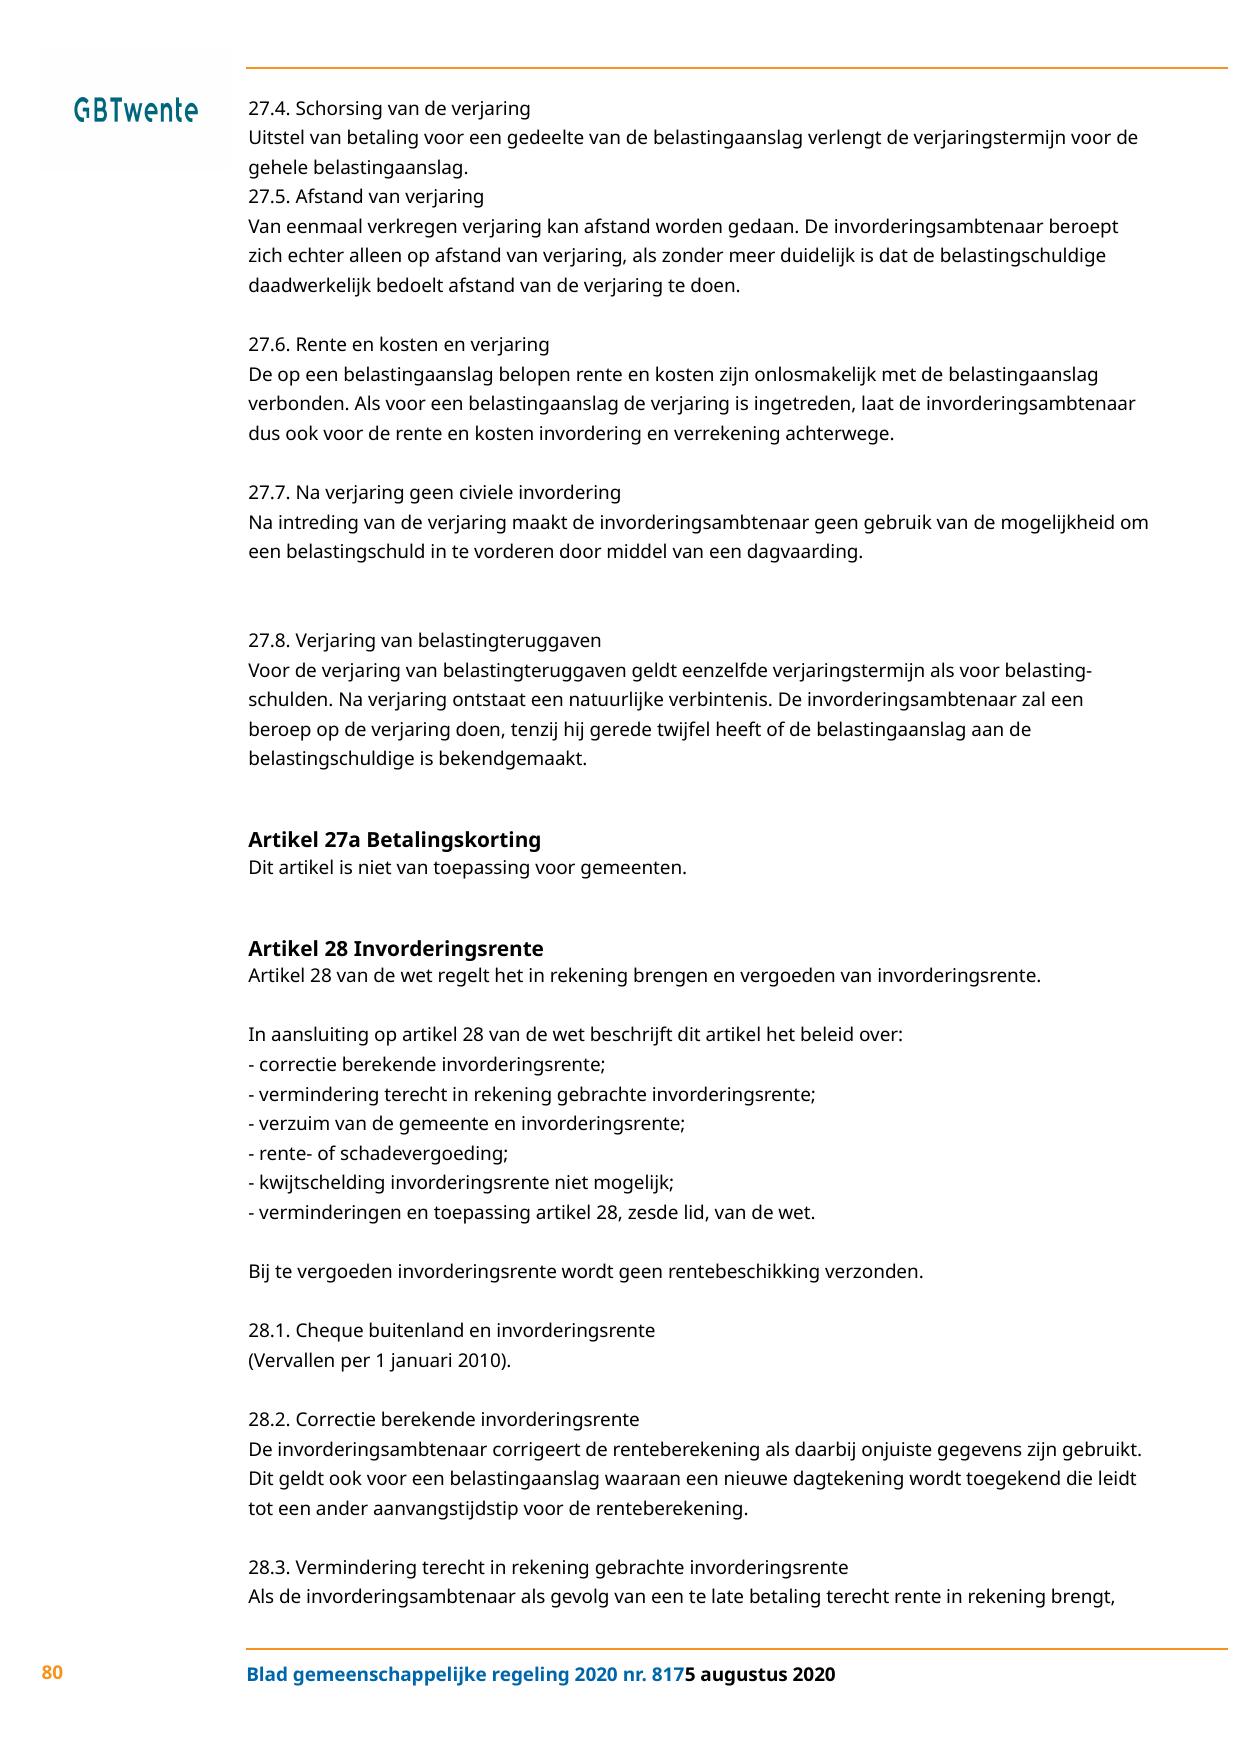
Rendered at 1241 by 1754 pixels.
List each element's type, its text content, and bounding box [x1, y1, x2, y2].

text 27.5. Afstand van verjaring [248, 183, 1152, 209]
text - correctie berekende invorderingsrente; [248, 1051, 1152, 1077]
text 28.1. Cheque buitenland en invorderingsrente [248, 1317, 1152, 1343]
text 27.8. Verjaring van belastingteruggaven [248, 627, 1152, 653]
text De invorderingsambtenaar corrigeert de renteberekening als daarbij onjuiste gegevens zijn gebruikt. Dit geldt ook voor een belastingaanslag waaraan een nieuwe dagtekening wordt toegekend die leidt tot een ander aanvangstijdstip voor de renteberekening. [248, 1436, 1152, 1521]
text Als de invorderingsambtenaar als gevolg van een te late betaling terecht rente in rekening brengt, [248, 1584, 1152, 1609]
text In aansluiting op artikel 28 van de wet beschrijft dit artikel het beleid over: [248, 1022, 1152, 1047]
text - vermindering terecht in rekening gebrachte invorderingsrente; [248, 1081, 1152, 1107]
text Artikel 28 van de wet regelt het in rekening brengen en vergoeden van invorderingsrente. [248, 962, 1152, 988]
text 27.4. Schorsing van de verjaring [248, 95, 1152, 121]
text 27.6. Rente en kosten en verjaring [248, 331, 1152, 357]
text Voor de verjaring van belastingteruggaven geldt eenzelfde verjaringstermijn als voor belasting-schulden. Na verjaring ontstaat een natuurlijke verbintenis. De invorderingsambtenaar zal een beroep op de verjaring doen, tenzij hij gerede twijfel heeft of de belastingaanslag aan de belastingschuldige is bekendgemaakt. [248, 657, 1152, 771]
text Uitstel van betaling voor een gedeelte van de belastingaanslag verlengt de verjaringstermijn voor de gehele belastingaanslag. [248, 124, 1152, 180]
text De op een belastingaanslag belopen rente en kosten zijn onlosmakelijk met de belastingaanslag verbonden. Als voor een belastingaanslag de verjaring is ingetreden, laat de invorderingsambtenaar dus ook voor de rente en kosten invordering en verrekening achterwege. [248, 361, 1152, 446]
text - rente- of schadevergoeding; [248, 1140, 1152, 1166]
text Artikel 27a Betalingskorting [248, 826, 1152, 854]
text Bij te vergoeden invorderingsrente wordt geen rentebeschikking verzonden. [248, 1258, 1152, 1284]
text Artikel 28 Invorderingsrente [248, 934, 1152, 962]
text 27.7. Na verjaring geen civiele invordering [248, 479, 1152, 505]
text Na intreding van de verjaring maakt de invorderingsambtenaar geen gebruik van de mogelijkheid om een belastingschuld in te vorderen door middel van een dagvaarding. [248, 509, 1152, 564]
text (Vervallen per 1 januari 2010). [248, 1347, 1152, 1373]
text Dit artikel is niet van toepassing voor gemeenten. [248, 854, 1152, 880]
text - verzuim van de gemeente en invorderingsrente; [248, 1110, 1152, 1136]
text - kwijtschelding invorderingsrente niet mogelijk; [248, 1169, 1152, 1195]
text 28.3. Vermindering terecht in rekening gebrachte invorderingsrente [248, 1554, 1152, 1580]
text - verminderingen en toepassing artikel 28, zesde lid, van de wet. [248, 1199, 1152, 1225]
picture [41, 47, 231, 172]
text 28.2. Correctie berekende invorderingsrente [248, 1406, 1152, 1432]
text Van eenmaal verkregen verjaring kan afstand worden gedaan. De invorderingsambtenaar beroept zich echter alleen op afstand van verjaring, als zonder meer duidelijk is dat de belastingschuldige daadwerkelijk bedoelt afstand van de verjaring te doen. [248, 213, 1152, 298]
